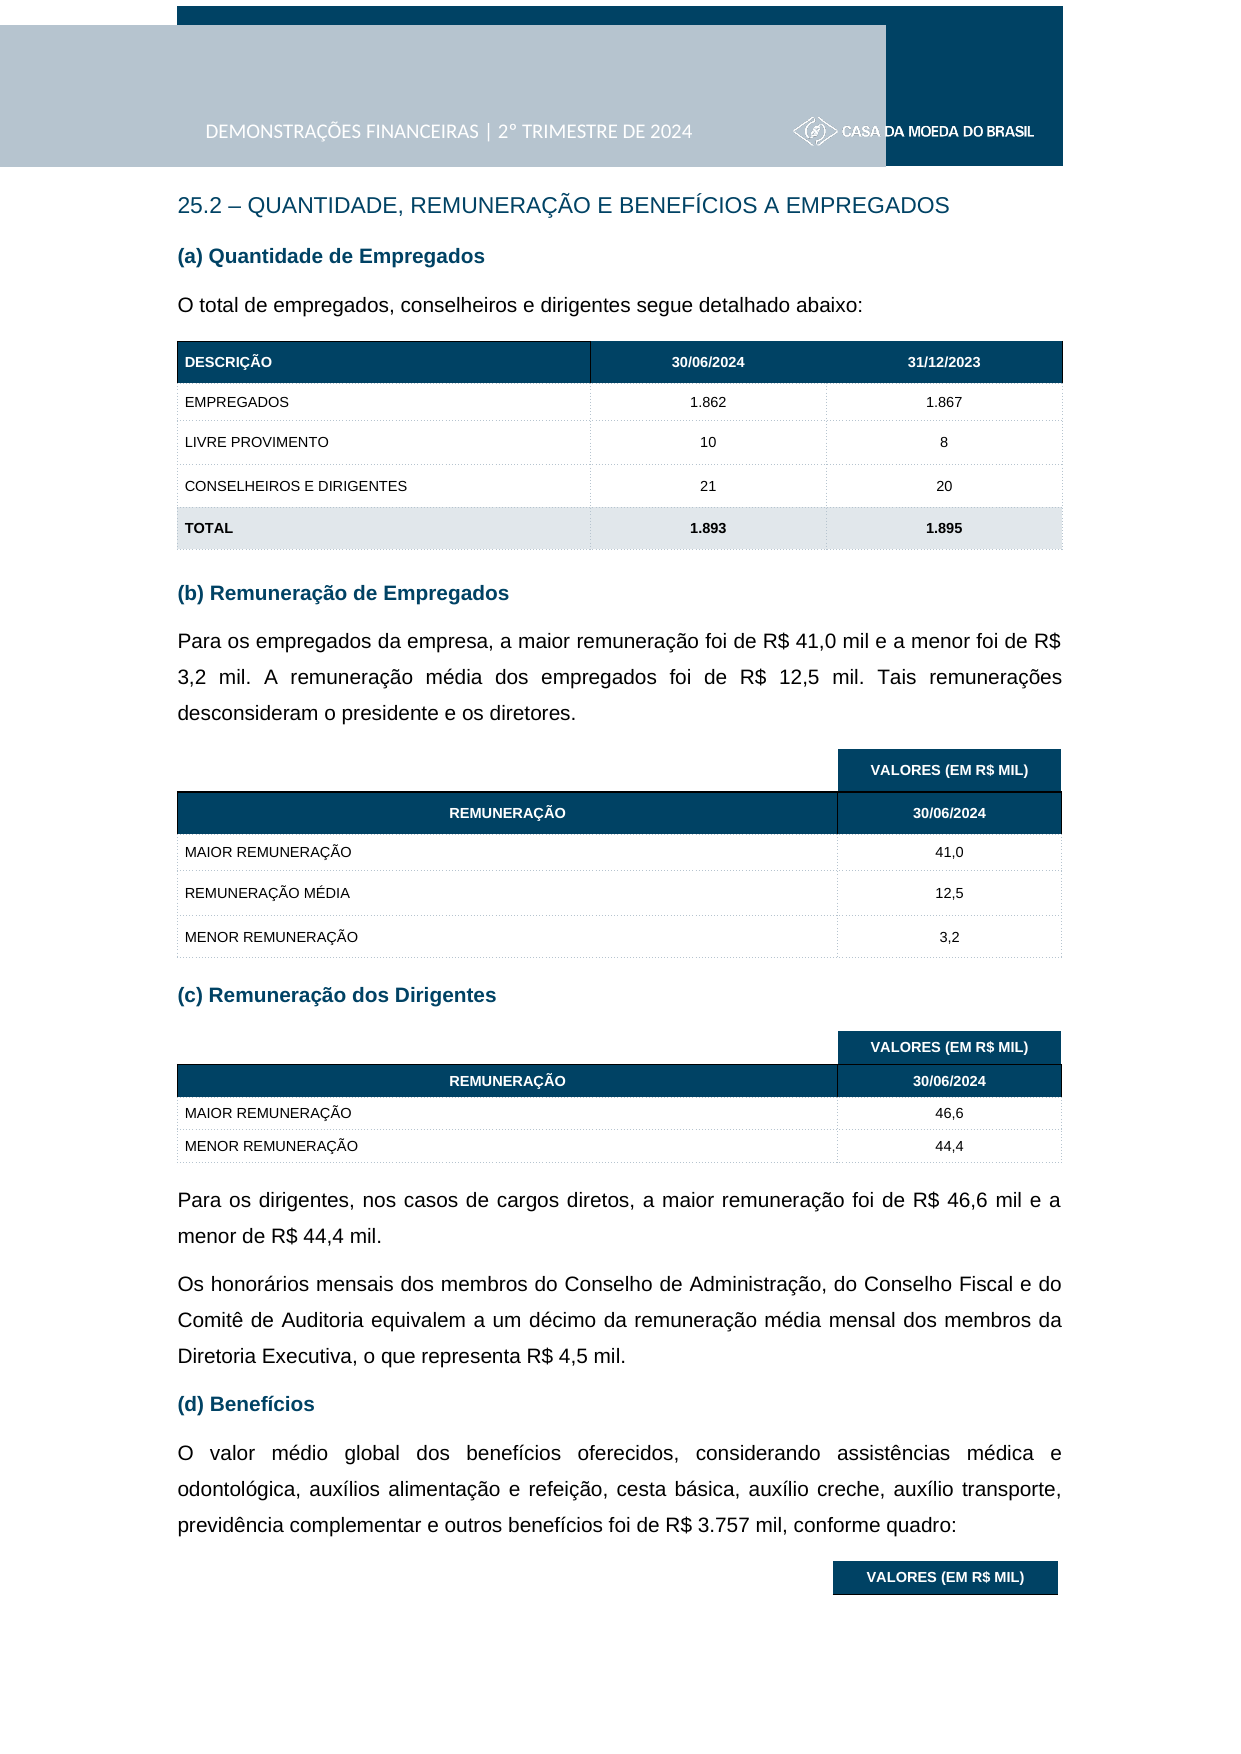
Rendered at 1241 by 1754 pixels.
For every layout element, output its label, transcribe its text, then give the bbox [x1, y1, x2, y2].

table_header DESCRIÇÃO [178, 342, 590, 383]
text O valor médio global dos benefícios oferecidos, considerando assistências médica e odontológica, auxílios alimentação e refeição, cesta básica, auxílio creche, auxílio transporte, previdência complementar e outros benefícios foi de R$ 3.757 mil, conforme quadro: [177, 1441, 1063, 1537]
table_cell MAIOR REMUNERAÇÃO [177, 834, 838, 870]
text Para os empregados da empresa, a maior remuneração foi de R$ 41,0 mil e a menor foi de R$ 3,2 mil. A remuneração média dos empregados foi de R$ 12,5 mil. Tais remunerações desconsideram o presidente e os diretores. [177, 629, 1063, 725]
table_header VALORES (EM R$ MIL) [838, 1031, 1061, 1064]
table_cell CONSELHEIROS E DIRIGENTES [177, 464, 590, 507]
table_cell 20 [826, 464, 1062, 507]
table_cell 21 [590, 464, 826, 507]
table_header [177, 1561, 832, 1594]
table_header VALORES (EM R$ MIL) [838, 749, 1061, 791]
text (d) Benefícios [177, 1392, 1063, 1416]
table_cell 44,4 [838, 1129, 1061, 1162]
table_cell MENOR REMUNERAÇÃO [177, 915, 838, 957]
table_cell 30/06/2024 [838, 1065, 1061, 1097]
table_cell 1.893 [590, 507, 826, 549]
table_cell 30/06/2024 [838, 793, 1061, 834]
table_header 31/12/2023 [826, 341, 1062, 383]
table_header [177, 1031, 838, 1064]
table_cell REMUNERAÇÃO [178, 793, 837, 834]
text (b) Remuneração de Empregados [177, 580, 1063, 604]
table_cell TOTAL [177, 507, 590, 549]
text 25.2 – QUANTIDADE, REMUNERAÇÃO E BENEFÍCIOS A EMPREGADOS [177, 192, 1063, 218]
table_cell EMPREGADOS [177, 383, 590, 420]
table_header [177, 749, 838, 791]
table_header VALORES (EM R$ MIL) [833, 1561, 1058, 1594]
text (c) Remuneração dos Dirigentes [177, 983, 1063, 1007]
table_cell REMUNERAÇÃO MÉDIA [177, 870, 838, 915]
table_cell 8 [826, 420, 1062, 464]
table_cell 1.867 [826, 383, 1062, 420]
text Para os dirigentes, nos casos de cargos diretos, a maior remuneração foi de R$ 46,6 mil e a menor de R$ 44,4 mil. [177, 1188, 1063, 1247]
text Os honorários mensais dos membros do Conselho de Administração, do Conselho Fiscal e do Comitê de Auditoria equivalem a um décimo da remuneração média mensal dos membros da Diretoria Executiva, o que representa R$ 4,5 mil. [177, 1272, 1063, 1368]
table_cell 41,0 [838, 834, 1061, 870]
table_header [1058, 1561, 1063, 1594]
table_cell LIVRE PROVIMENTO [177, 420, 590, 464]
table_cell 10 [590, 420, 826, 464]
table_header 30/06/2024 [591, 341, 826, 383]
text O total de empregados, conselheiros e dirigentes segue detalhado abaixo: [177, 292, 1063, 316]
table_cell 1.895 [826, 507, 1062, 549]
table_cell MAIOR REMUNERAÇÃO [177, 1097, 838, 1129]
table_cell MENOR REMUNERAÇÃO [177, 1129, 838, 1162]
table_cell 3,2 [838, 915, 1061, 957]
text (a) Quantidade de Empregados [177, 244, 1063, 268]
table_cell 12,5 [838, 870, 1061, 915]
table_cell REMUNERAÇÃO [178, 1065, 837, 1097]
table_cell 1.862 [590, 383, 826, 420]
table_cell 46,6 [838, 1097, 1061, 1129]
